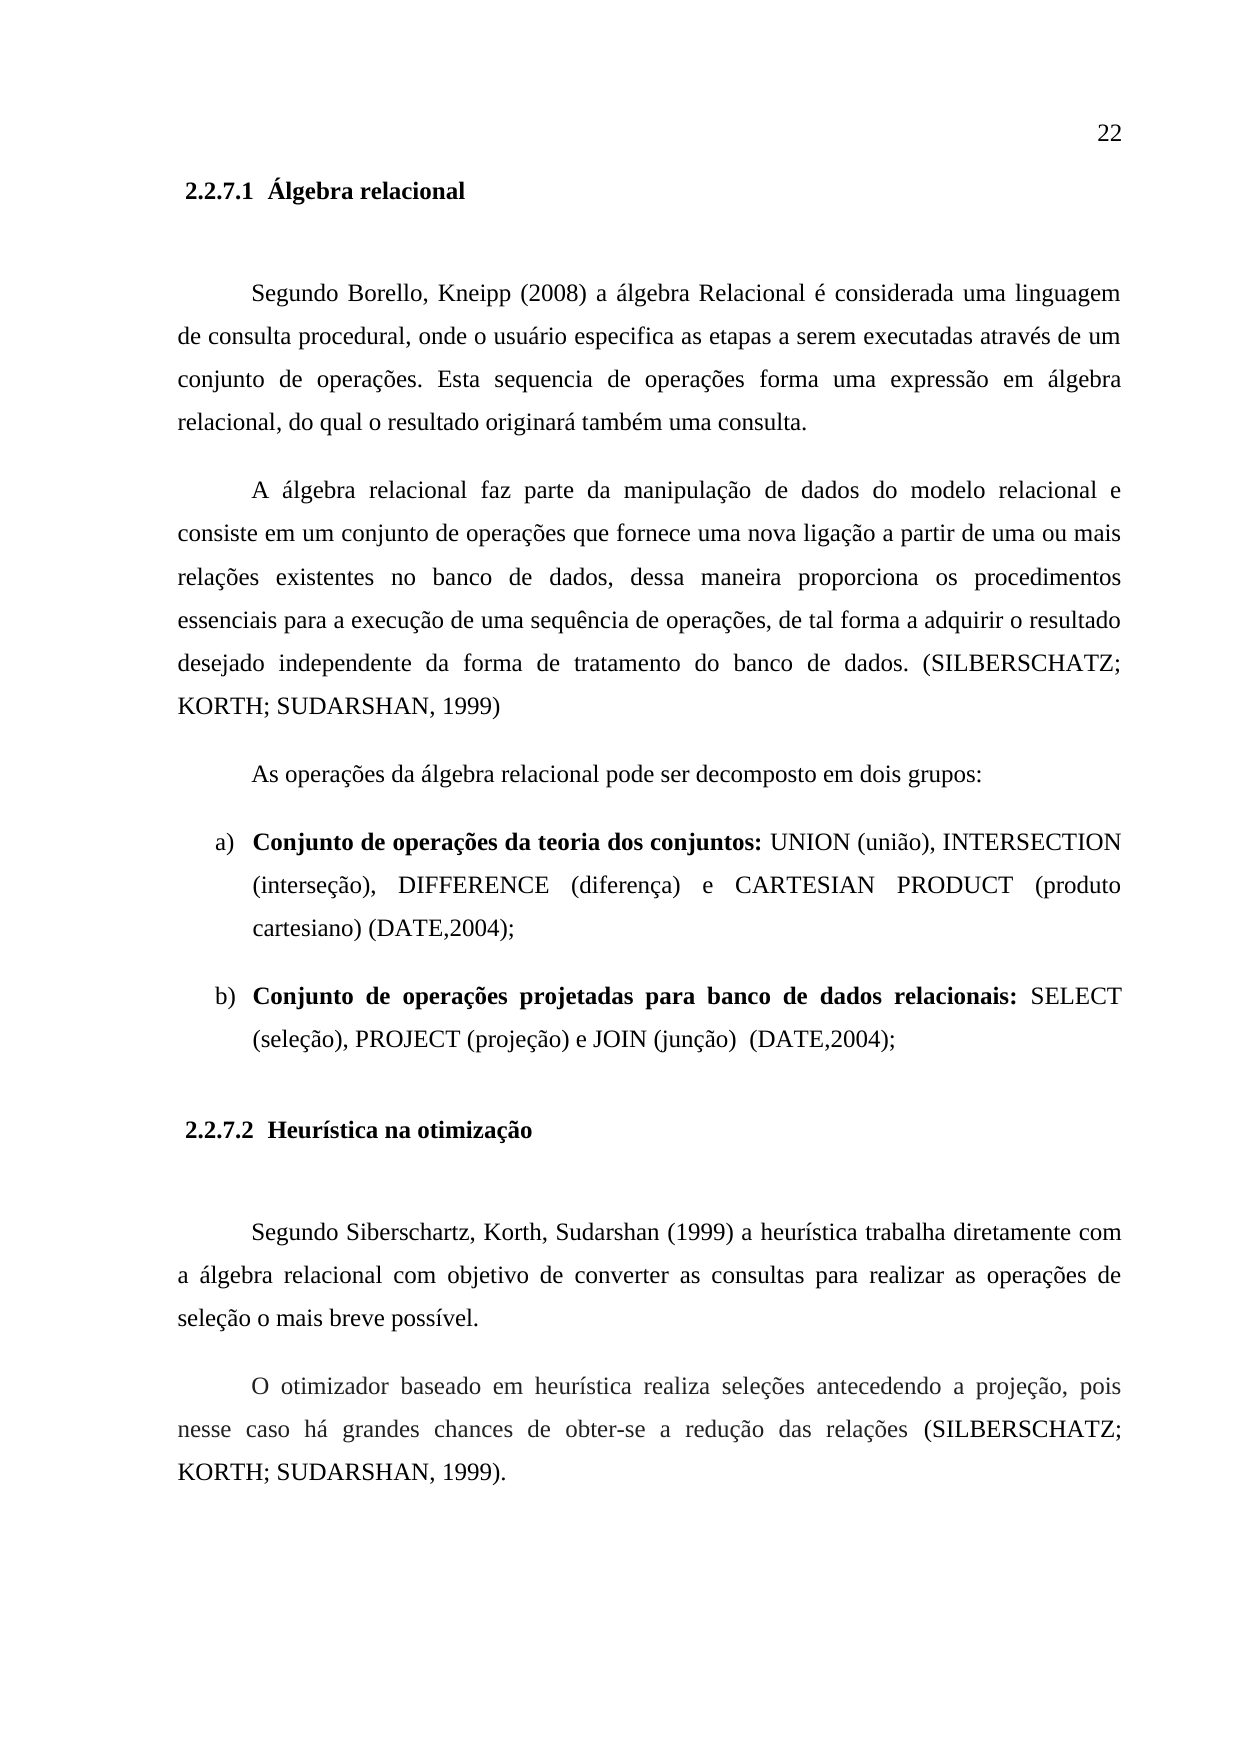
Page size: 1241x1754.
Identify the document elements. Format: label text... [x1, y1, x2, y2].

text O otimizador baseado em heurística realiza seleções antecedendo a projeção, pois nesse caso há grandes chances de obter-se a redução das relações (SILBERSCHATZ; KORTH; SUDARSHAN, 1999). [177, 1371, 1122, 1486]
text A álgebra relacional faz parte da manipulação de dados do modelo relacional e consiste em um conjunto de operações que fornece uma nova ligação a partir de uma ou mais relações existentes no banco de dados, dessa maneira proporciona os procedimentos essenciais para a execução de uma sequência de operações, de tal forma a adquirir o resultado desejado independente da forma de tratamento do banco de dados. (SILBERSCHATZ; KORTH; SUDARSHAN, 1999) [177, 475, 1122, 720]
text As operações da álgebra relacional pode ser decomposto em dois grupos: [177, 759, 1122, 788]
text Segundo Siberschartz, Korth, Sudarshan (1999) a heurística trabalha diretamente com a álgebra relacional com objetivo de converter as consultas para realizar as operações de seleção o mais breve possível. [177, 1217, 1122, 1332]
list Conjunto de operações projetadas para banco de dados relacionais: SELECT (seleção), PROJECT (projeção) e JOIN (junção) (DATE,2004); [215, 981, 1122, 1053]
list Álgebra relacional [185, 176, 1122, 205]
list Conjunto de operações da teoria dos conjuntos: UNION (união), INTERSECTION (interseção), DIFFERENCE (diferença) e CARTESIAN PRODUCT (produto cartesiano) (DATE,2004); [215, 827, 1122, 942]
list Heurística na otimização [185, 1115, 1122, 1144]
text Segundo Borello, Kneipp (2008) a álgebra Relacional é considerada uma linguagem de consulta procedural, onde o usuário especifica as etapas a serem executadas através de um conjunto de operações. Esta sequencia de operações forma uma expressão em álgebra relacional, do qual o resultado originará também uma consulta. [177, 278, 1122, 436]
